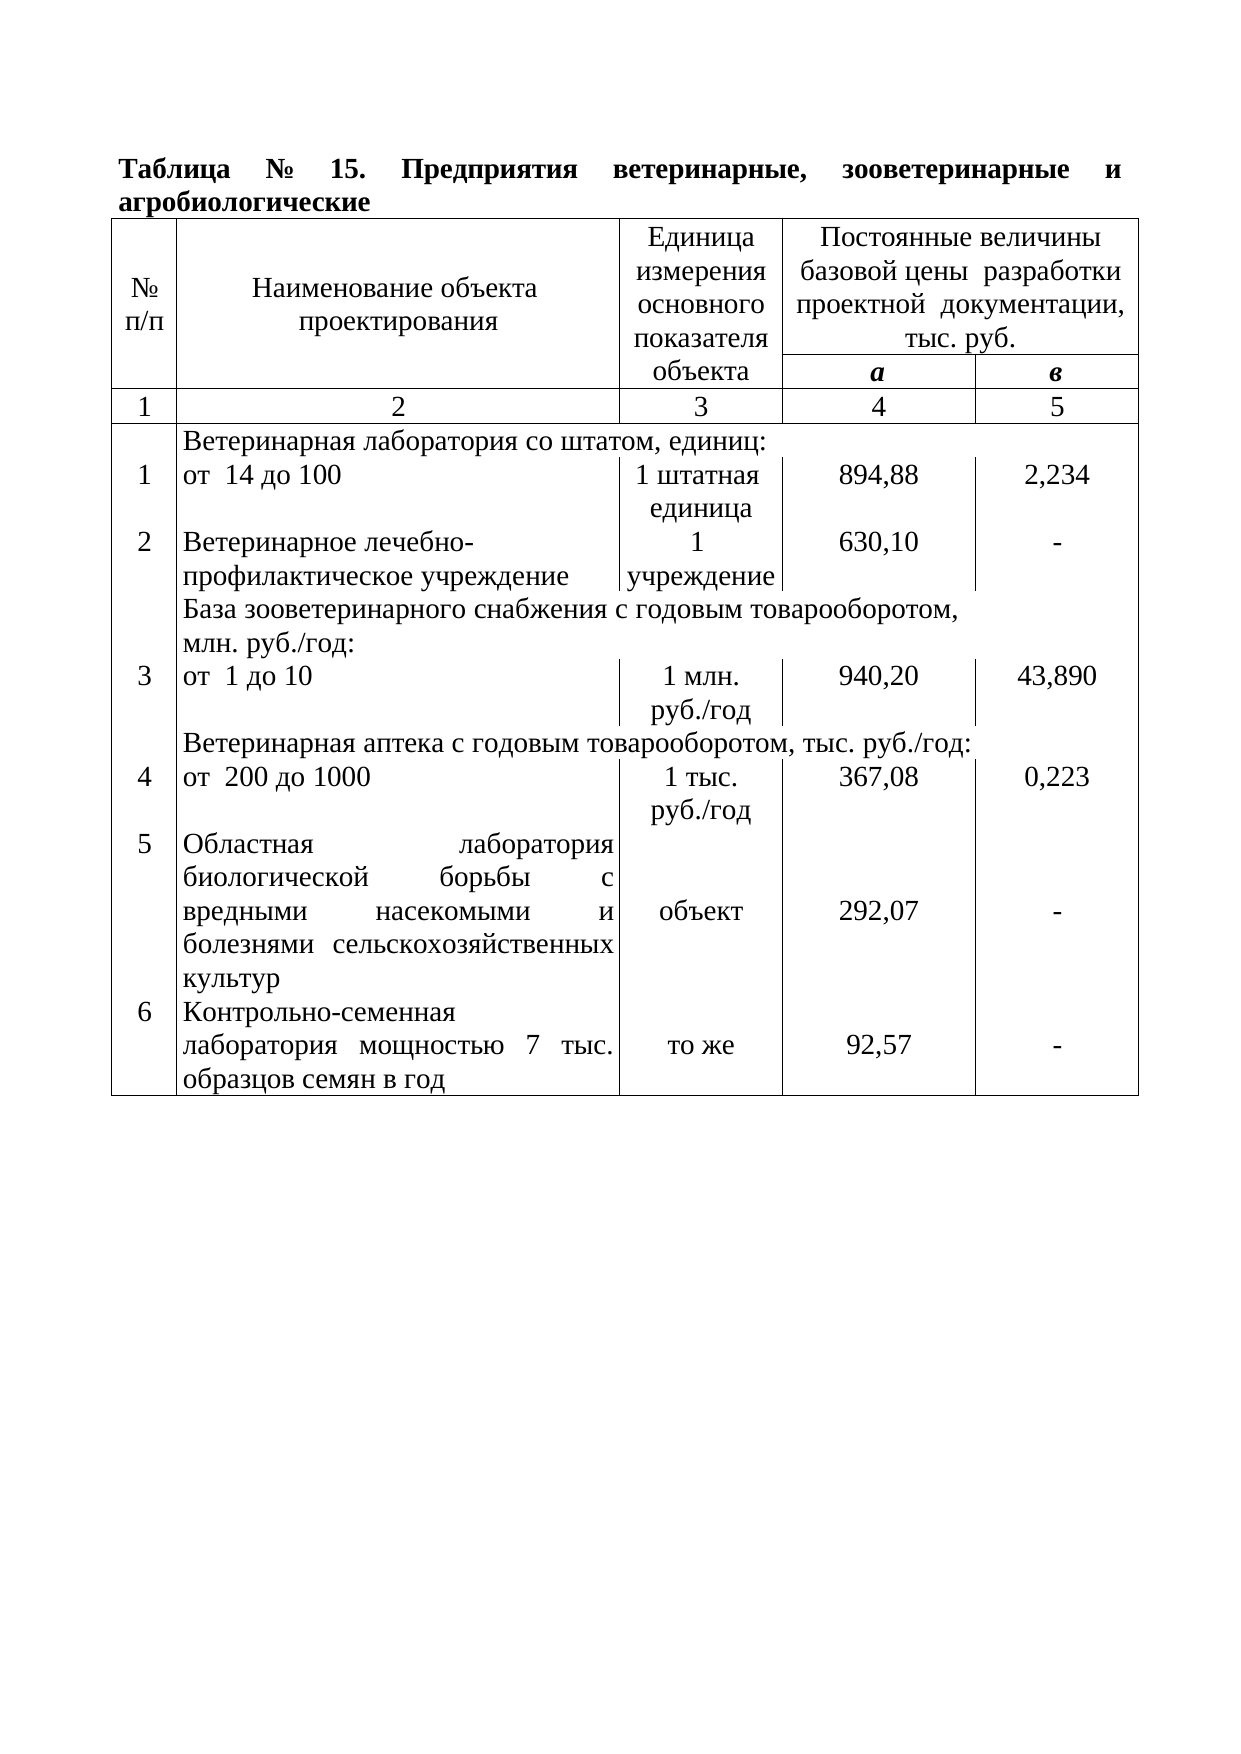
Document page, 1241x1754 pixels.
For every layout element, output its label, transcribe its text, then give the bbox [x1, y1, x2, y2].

table_cell в [976, 355, 1138, 388]
table_cell от 14 до 100 [177, 457, 619, 524]
table_cell 5 [976, 389, 1138, 423]
table_cell Контрольно-семенная лаборатория мощностью 7 тыс. образцов семян в год [177, 994, 619, 1094]
table_cell 5 [112, 826, 176, 994]
table_cell Ветеринарная аптека с годовым товарооборотом, тыс. руб./год: [177, 726, 1138, 759]
table_header Постоянные величины базовой цены разработки проектной документации, тыс. руб. [783, 219, 1138, 353]
table_cell 1 тыс. руб./год [620, 759, 782, 826]
table_cell [112, 591, 176, 658]
table_cell от 1 до 10 [177, 659, 619, 726]
table_cell Ветеринарное лечебно-профилактическое учреждение [177, 524, 619, 591]
table_header № п/п [112, 219, 176, 388]
table_cell - [976, 524, 1138, 591]
table_cell 894,88 [783, 457, 975, 524]
table_cell 92,57 [783, 994, 975, 1094]
table_cell 1 учреждение [620, 524, 782, 591]
table_header Единица измерения основного показателя объекта [620, 219, 782, 388]
table_cell [112, 726, 176, 759]
table_header Наименование объекта проектирования [177, 219, 619, 388]
table_cell объект [620, 826, 782, 994]
table_cell Ветеринарная лаборатория со штатом, единиц: [177, 424, 1138, 457]
table_cell 292,07 [783, 826, 975, 994]
table_cell - [976, 826, 1138, 994]
table_cell 0,223 [976, 759, 1138, 826]
subtitle Таблица № 15. Предприятия ветеринарные, зооветеринарные и агробиологические [118, 151, 1122, 218]
table_cell 1 [112, 389, 176, 423]
table_cell 367,08 [783, 759, 975, 826]
table_cell 630,10 [783, 524, 975, 591]
table_cell - [976, 994, 1138, 1094]
table_cell 1 млн. руб./год [620, 659, 782, 726]
table_cell а [783, 355, 975, 388]
table_cell 4 [112, 759, 176, 826]
table_cell 940,20 [783, 659, 975, 726]
table_cell 3 [112, 659, 176, 726]
table_cell от 200 до 1000 [177, 759, 619, 826]
table_cell [112, 424, 176, 457]
table_cell 2 [177, 389, 619, 423]
table_cell База зооветеринарного снабжения с годовым товарооборотом, млн. руб./год: [177, 591, 1138, 658]
table_cell 4 [783, 389, 975, 423]
table_cell 2 [112, 524, 176, 591]
table_cell 43,890 [976, 659, 1138, 726]
table_cell 1 [112, 457, 176, 524]
table_cell 1 штатная единица [620, 457, 782, 524]
table_cell 2,234 [976, 457, 1138, 524]
table_cell 3 [620, 389, 782, 423]
table_cell 6 [112, 994, 176, 1094]
table_cell то же [620, 994, 782, 1094]
table_cell Областная лаборатория биологической борьбы с вредными насекомыми и болезнями сельскохозяйственных культур [177, 826, 619, 994]
